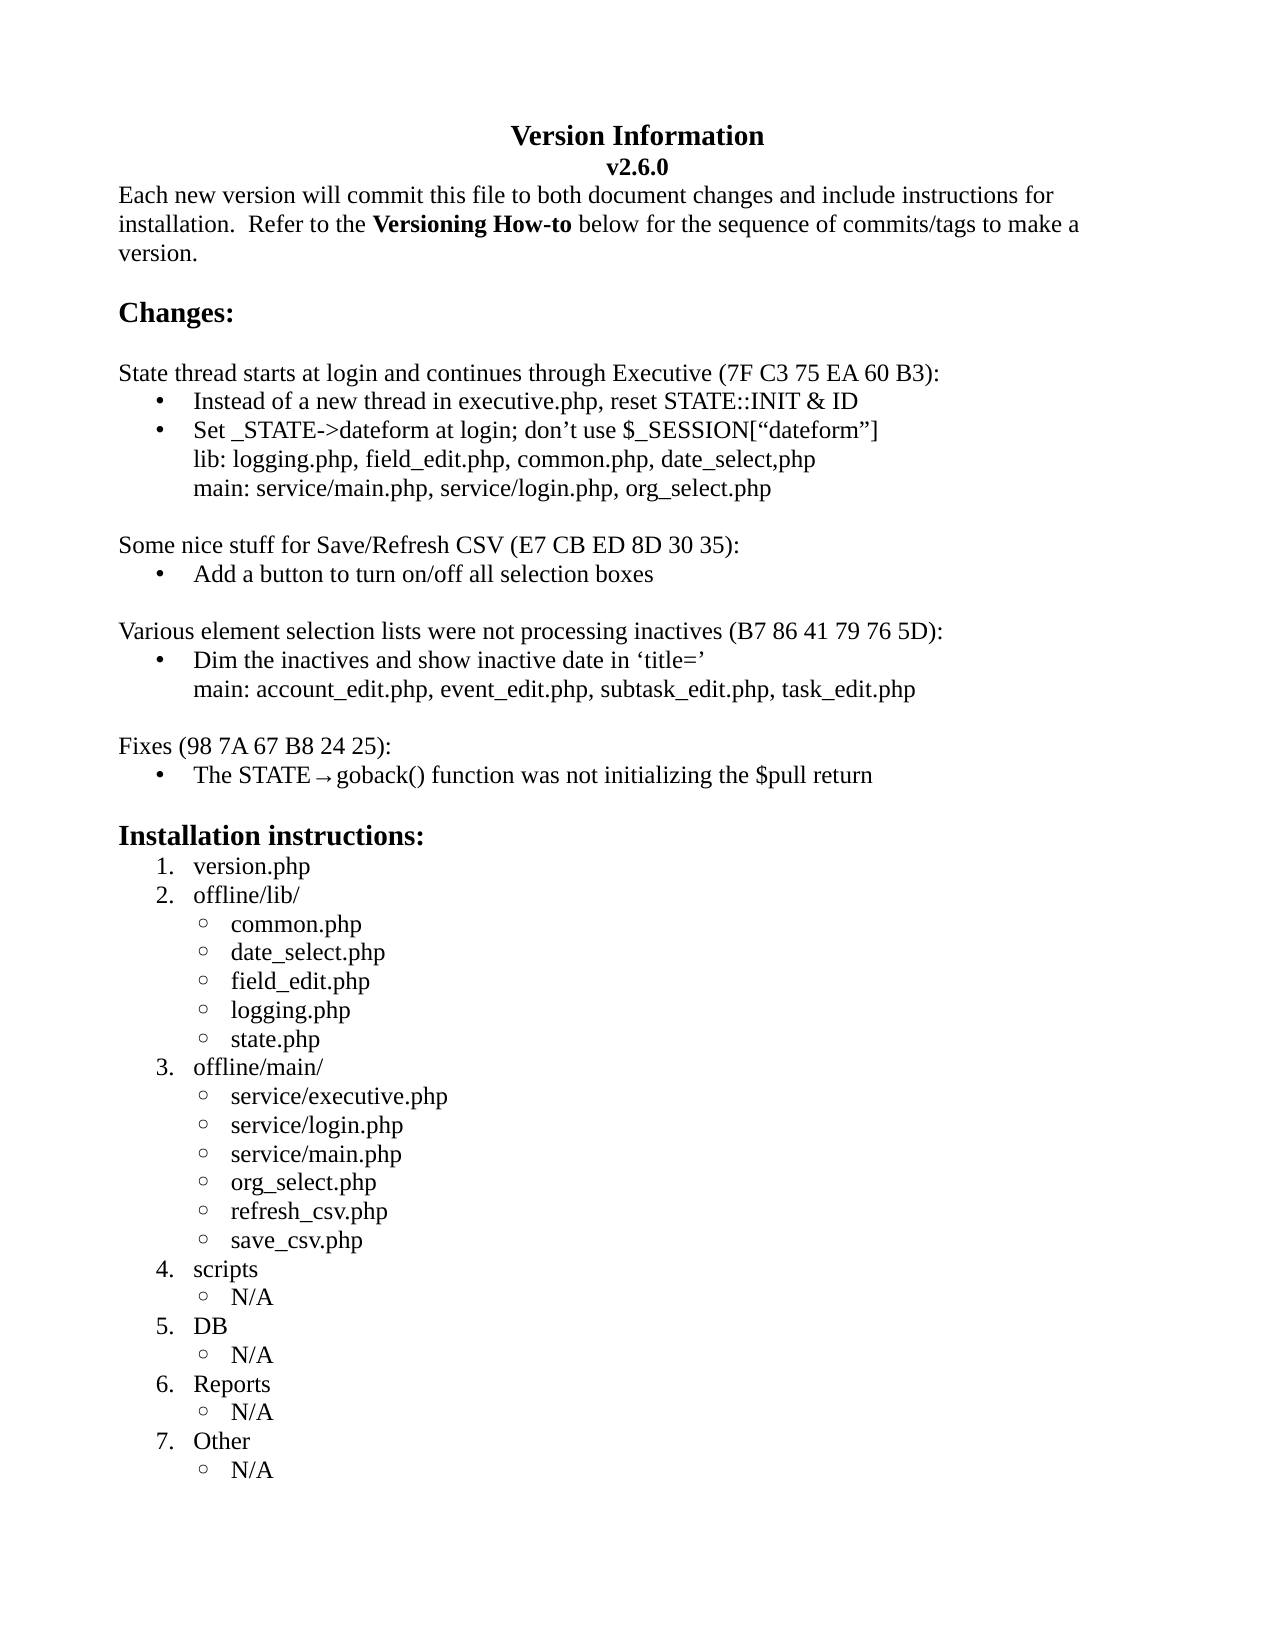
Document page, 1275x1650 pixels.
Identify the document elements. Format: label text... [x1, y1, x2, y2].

list Add a button to turn on/off all selection boxes [156, 559, 1157, 588]
list Other [156, 1426, 1157, 1455]
list field_edit.php [193, 966, 1157, 995]
list version.php [156, 851, 1157, 880]
list N/A [193, 1340, 1157, 1369]
list common.php [193, 909, 1157, 937]
list service/executive.php [193, 1081, 1157, 1110]
text Installation instructions: [118, 818, 1157, 851]
list offline/main/ [156, 1052, 1157, 1081]
list logging.php [193, 995, 1157, 1024]
text Changes: [118, 295, 1157, 329]
text Each new version will commit this file to both document changes and include instructions for installation. Refer to the Versioning How-to below for the sequence of commits/tags to make a version. [118, 180, 1157, 267]
list N/A [193, 1455, 1157, 1484]
text v2.6.0 [118, 152, 1157, 180]
text Various element selection lists were not processing inactives (B7 86 41 79 76 5D): [118, 616, 1157, 645]
list offline/lib/ [156, 880, 1157, 909]
list Reports [156, 1369, 1157, 1397]
text Fixes (98 7A 67 B8 24 25): [118, 731, 1157, 760]
list state.php [193, 1024, 1157, 1052]
list Set _STATE->dateform at login; don’t use $_SESSION[“dateform”] lib: logging.php, field_edit.php, common.php, date_select,php main: service/main.php, service/login.php, org_select.php [156, 415, 1157, 501]
list service/main.php [193, 1139, 1157, 1167]
text State thread starts at login and continues through Executive (7F C3 75 EA 60 B3): [118, 358, 1157, 386]
list DB [156, 1311, 1157, 1340]
list save_csv.php [193, 1225, 1157, 1254]
list Dim the inactives and show inactive date in ‘title=’ main: account_edit.php, event_edit.php, subtask_edit.php, task_edit.php [156, 645, 1157, 703]
text Some nice stuff for Save/Refresh CSV (E7 CB ED 8D 30 35): [118, 530, 1157, 559]
text Version Information [118, 118, 1157, 152]
list refresh_csv.php [193, 1196, 1157, 1225]
list scripts [156, 1254, 1157, 1282]
list N/A [193, 1282, 1157, 1311]
list service/login.php [193, 1110, 1157, 1139]
list date_select.php [193, 937, 1157, 966]
list N/A [193, 1397, 1157, 1426]
list The STATE→goback() function was not initializing the $pull return [156, 760, 1157, 789]
list org_select.php [193, 1167, 1157, 1196]
list Instead of a new thread in executive.php, reset STATE::INIT & ID [156, 386, 1157, 415]
